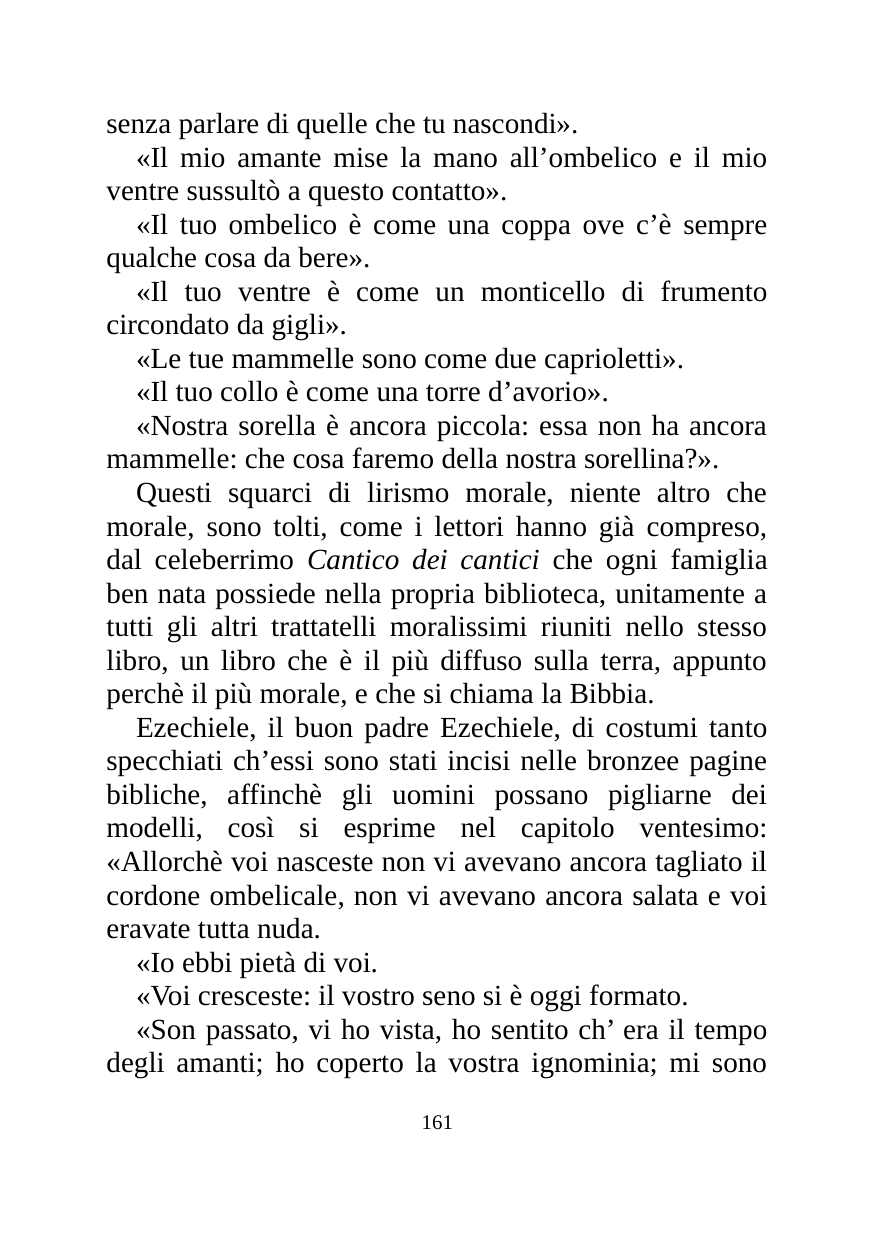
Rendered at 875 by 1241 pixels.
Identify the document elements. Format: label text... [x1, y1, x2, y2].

text Questi squarci di lirismo morale, niente altro che morale, sono tolti, come i lettori hanno già compreso, dal celeberrimo Cantico dei cantici che ogni famiglia ben nata possiede nella propria biblioteca, unitamente a tutti gli altri trattatelli moralissimi riuniti nello stesso libro, un libro che è il più diffuso sulla terra, appunto perchè il più morale, e che si chiama la Bibbia. [106, 475, 768, 710]
text «Il tuo ventre è come un monticello di frumento circondato da gigli». [106, 274, 768, 341]
text Ezechiele, il buon padre Ezechiele, di costumi tanto specchiati ch’essi sono stati incisi nelle bronzee pagine bibliche, affinchè gli uomini possano pigliarne dei modelli, così si esprime nel capitolo ventesimo: «Allorchè voi nasceste non vi avevano ancora tagliato il cordone ombelicale, non vi avevano ancora salata e voi eravate tutta nuda. [106, 710, 768, 945]
text senza parlare di quelle che tu nascondi». [106, 106, 768, 140]
text «Voi cresceste: il vostro seno si è oggi formato. [106, 978, 768, 1012]
text «Nostra sorella è ancora piccola: essa non ha ancora mammelle: che cosa faremo della nostra sorellina?». [106, 408, 768, 475]
text «Le tue mammelle sono come due caprioletti». [106, 341, 768, 374]
text «Son passato, vi ho vista, ho sentito ch’ era il tempo degli amanti; ho coperto la vostra ignominia; mi sono [106, 1012, 768, 1079]
text «Il mio amante mise la mano all’ombelico e il mio ventre sussultò a questo contatto». [106, 140, 768, 207]
text «Il tuo collo è come una torre d’avorio». [106, 374, 768, 408]
text «Il tuo ombelico è come una coppa ove c’è sempre qualche cosa da bere». [106, 207, 768, 274]
text «Io ebbi pietà di voi. [106, 945, 768, 978]
